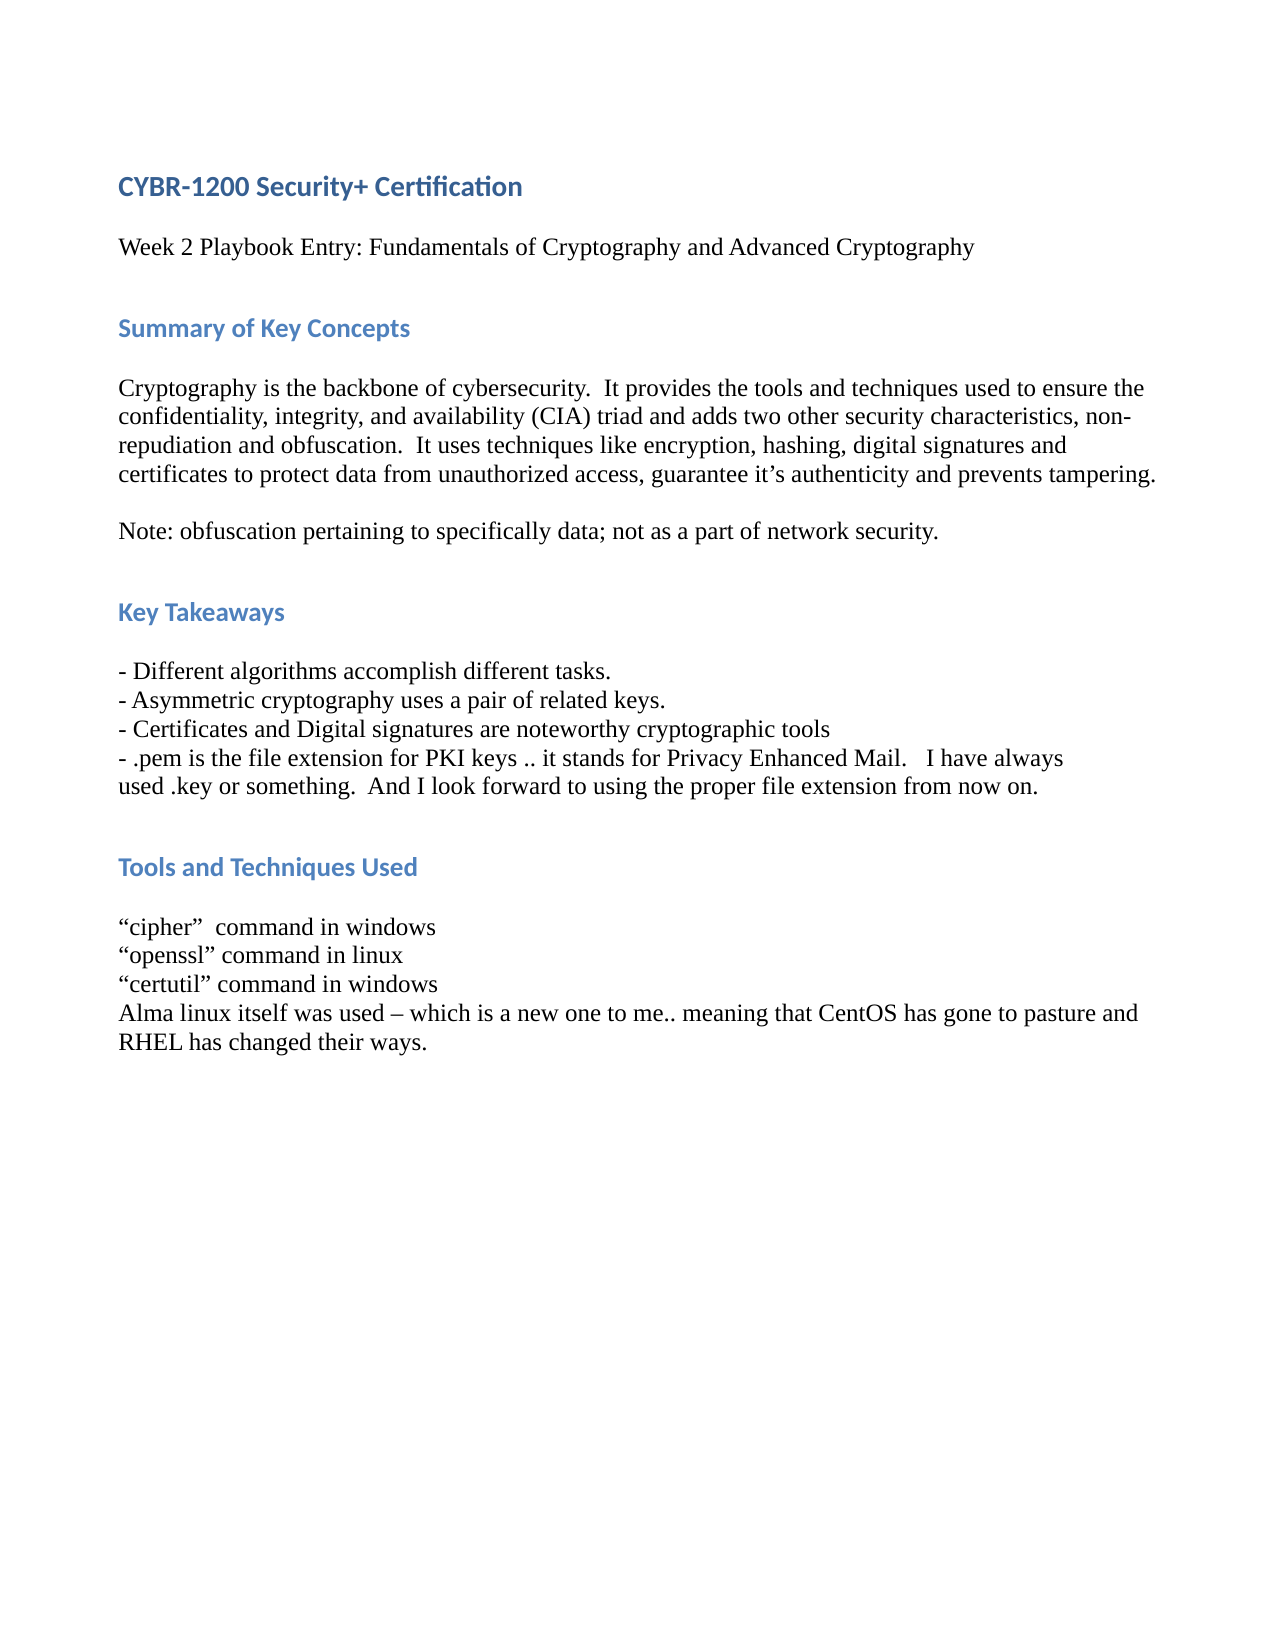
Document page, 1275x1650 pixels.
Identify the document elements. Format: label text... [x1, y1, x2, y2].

text “cipher” command in windows [118, 912, 1157, 940]
subtitle Tools and Techniques Used [118, 850, 1157, 883]
text - Different algorithms accomplish different tasks. [118, 656, 1157, 685]
text - Asymmetric cryptography uses a pair of related keys. [118, 685, 1157, 714]
text “certutil” command in windows [118, 969, 1157, 998]
subtitle CYBR-1200 Security+ Certification [118, 168, 1157, 204]
text - .pem is the file extension for PKI keys .. it stands for Privacy Enhanced Mail. I have always used .key or something. And I look forward to using the proper file extension from now on. [118, 743, 1157, 829]
subtitle Summary of Key Concepts [118, 311, 1157, 344]
text Cryptography is the backbone of cybersecurity. It provides the tools and techniques used to ensure the confidentiality, integrity, and availability (CIA) triad and adds two other security characteristics, non-repudiation and obfuscation. It uses techniques like encryption, hashing, digital signatures and certificates to protect data from unauthorized access, guarantee it’s authenticity and prevents tampering. [118, 373, 1157, 488]
subtitle Key Takeaways [118, 595, 1157, 628]
text Note: obfuscation pertaining to specifically data; not as a part of network security. [118, 516, 1157, 545]
text - Certificates and Digital signatures are noteworthy cryptographic tools [118, 714, 1157, 743]
text Week 2 Playbook Entry: Fundamentals of Cryptography and Advanced Cryptography [118, 232, 1157, 290]
text “openssl” command in linux [118, 940, 1157, 969]
text Alma linux itself was used – which is a new one to me.. meaning that CentOS has gone to pasture and RHEL has changed their ways. [118, 998, 1157, 1055]
